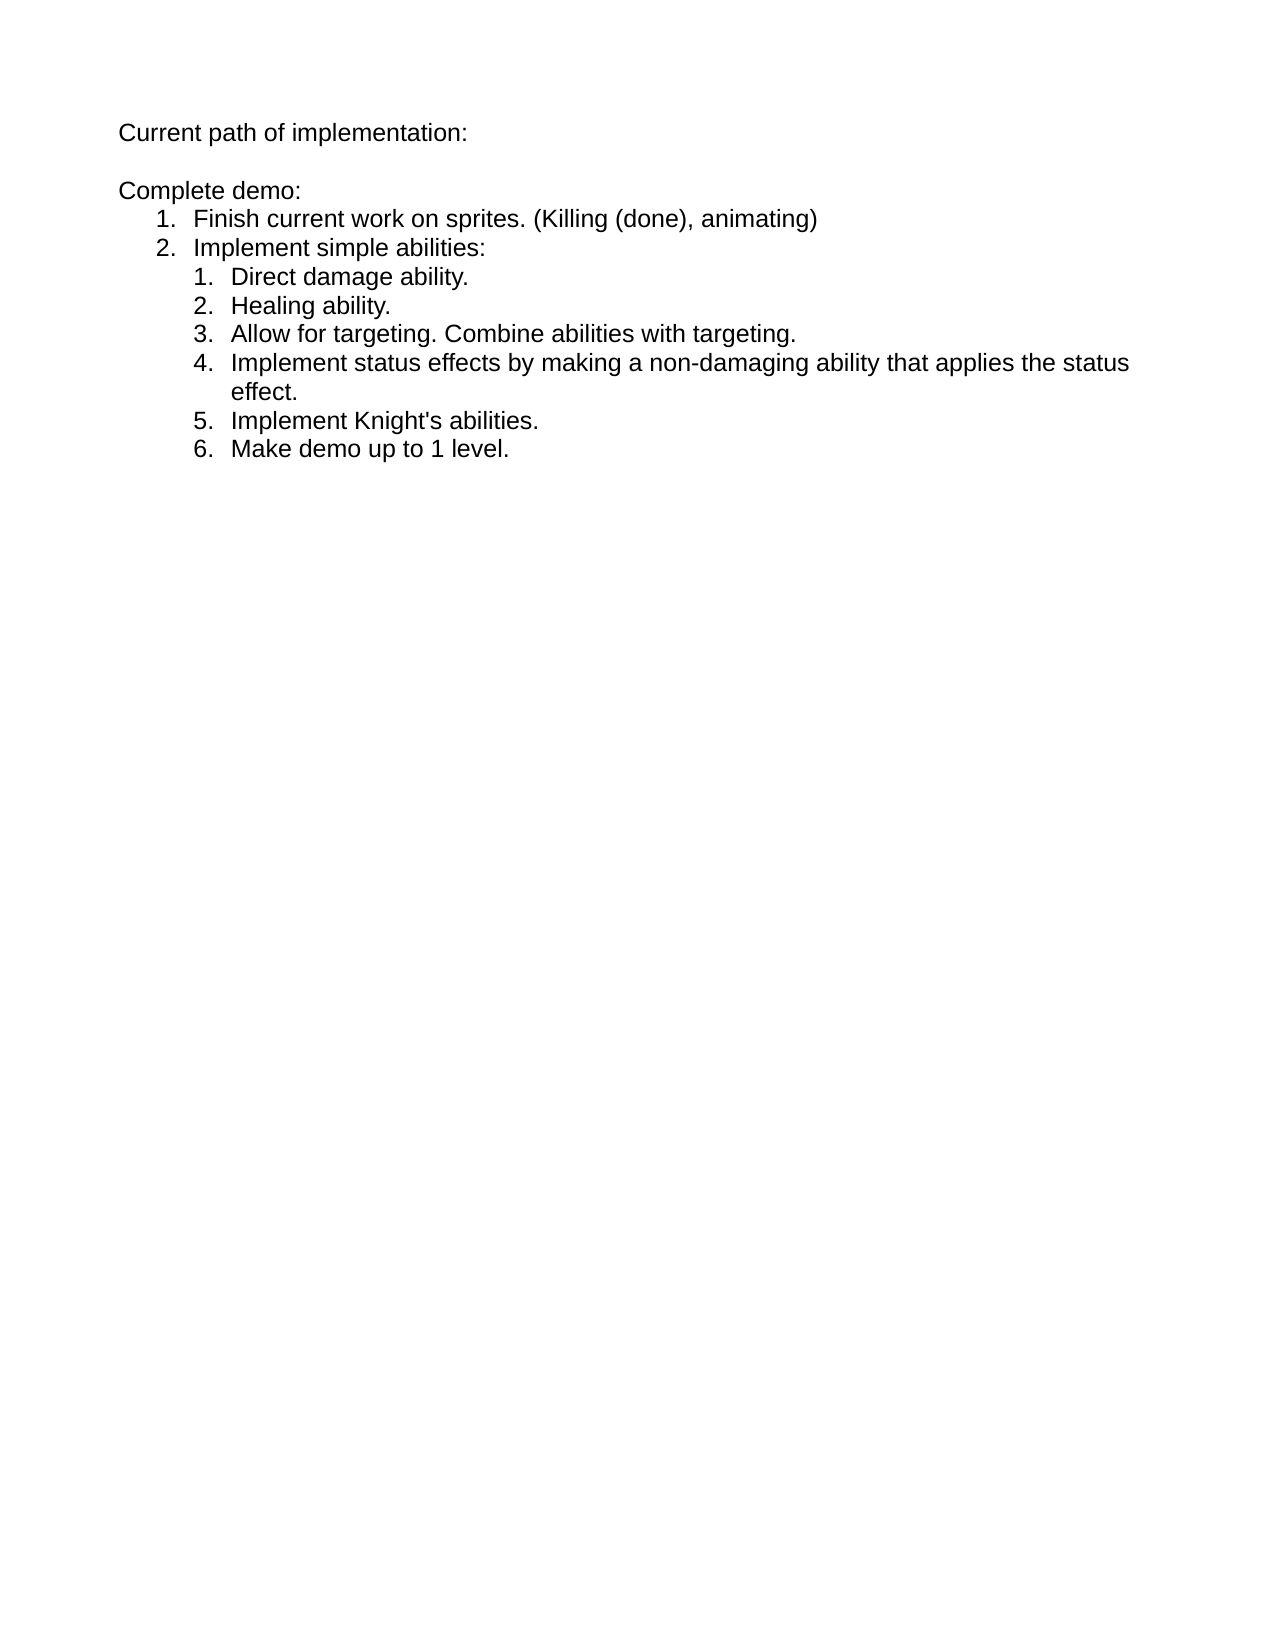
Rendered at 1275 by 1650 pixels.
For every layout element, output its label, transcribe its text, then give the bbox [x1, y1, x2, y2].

list Implement simple abilities: [156, 233, 1157, 262]
list Healing ability. [193, 291, 1157, 319]
text Complete demo: [118, 176, 1157, 204]
list Implement Knight's abilities. [193, 406, 1157, 434]
list Allow for targeting. Combine abilities with targeting. [193, 319, 1157, 348]
text Current path of implementation: [118, 118, 1157, 147]
list Direct damage ability. [193, 262, 1157, 291]
list Make demo up to 1 level. [193, 434, 1157, 463]
list Implement status effects by making a non-damaging ability that applies the status effect. [193, 348, 1157, 406]
list Finish current work on sprites. (Killing (done), animating) [156, 204, 1157, 233]
